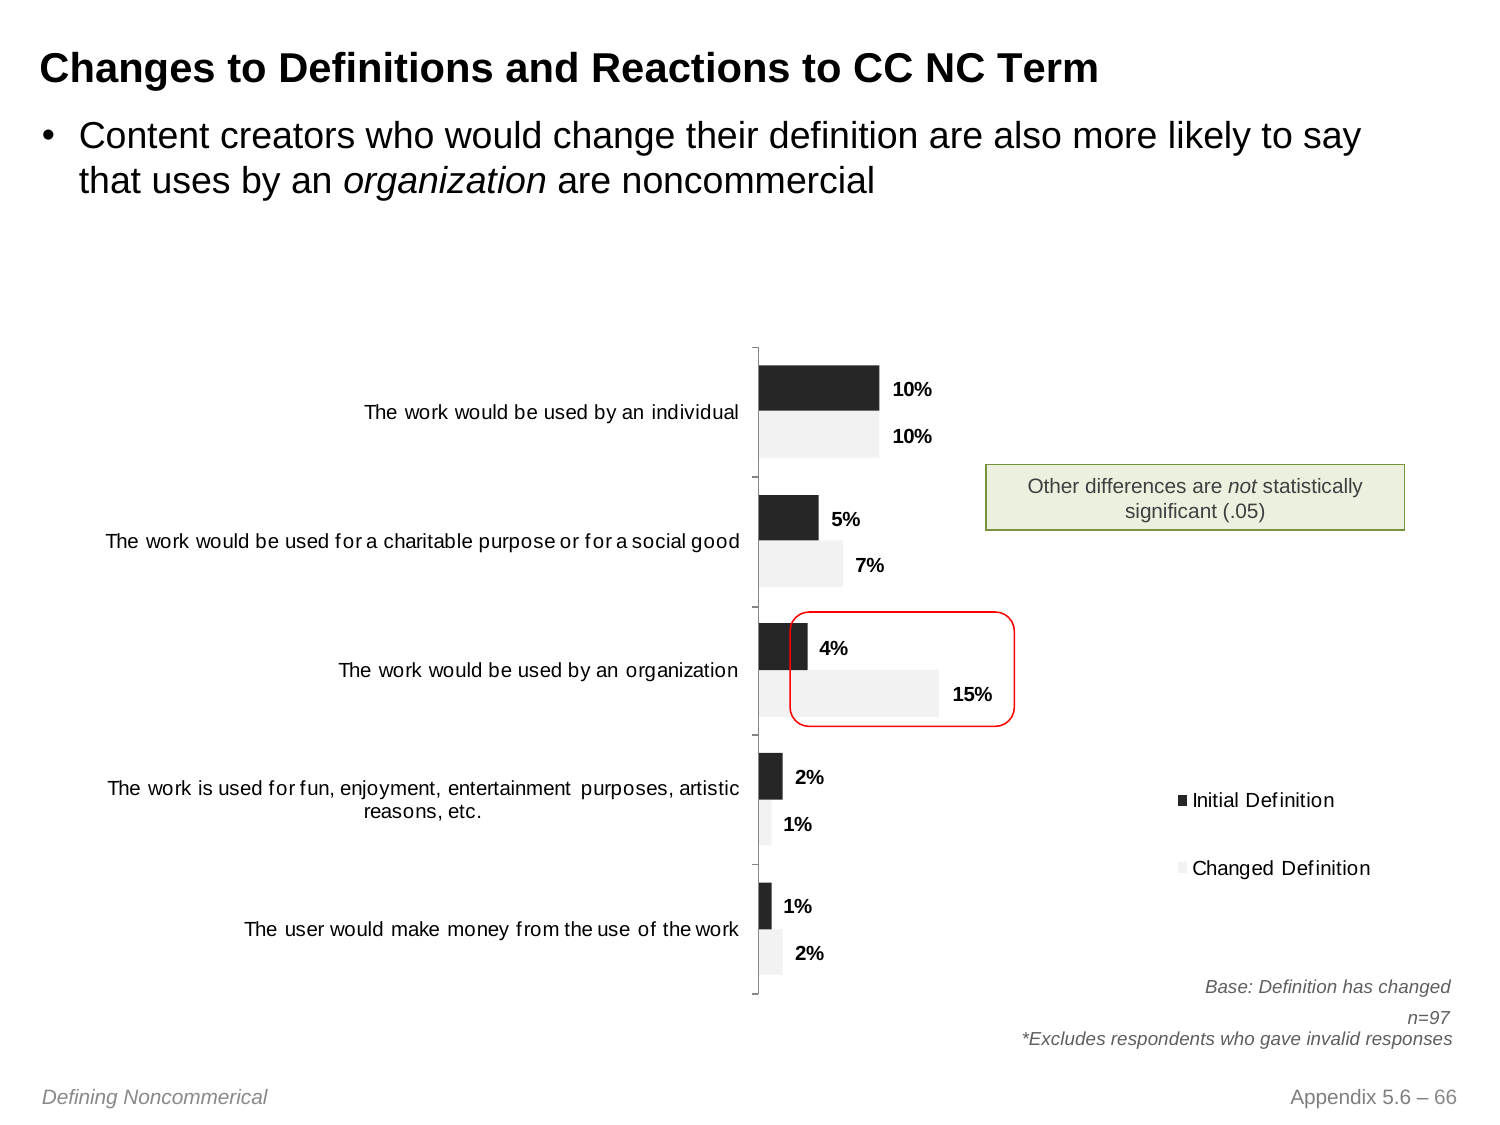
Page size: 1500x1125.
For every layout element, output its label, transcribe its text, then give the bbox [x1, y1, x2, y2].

text_box Content creators who would change their definition are also more likely to say that uses by an organization are noncommercial [27, 110, 1382, 210]
text_box Changes to Definitions and Reactions to CC NC Term [24, 27, 1454, 110]
text_box Appendix 5.6 – <number> [1121, 1066, 1472, 1125]
text_box Other differences are not statistically significant (.05) [985, 464, 1405, 530]
picture [82, 323, 1481, 1017]
text_box Defining Noncommerical [27, 1066, 503, 1125]
text_box *Excludes respondents who gave invalid responses [908, 1018, 1468, 1057]
